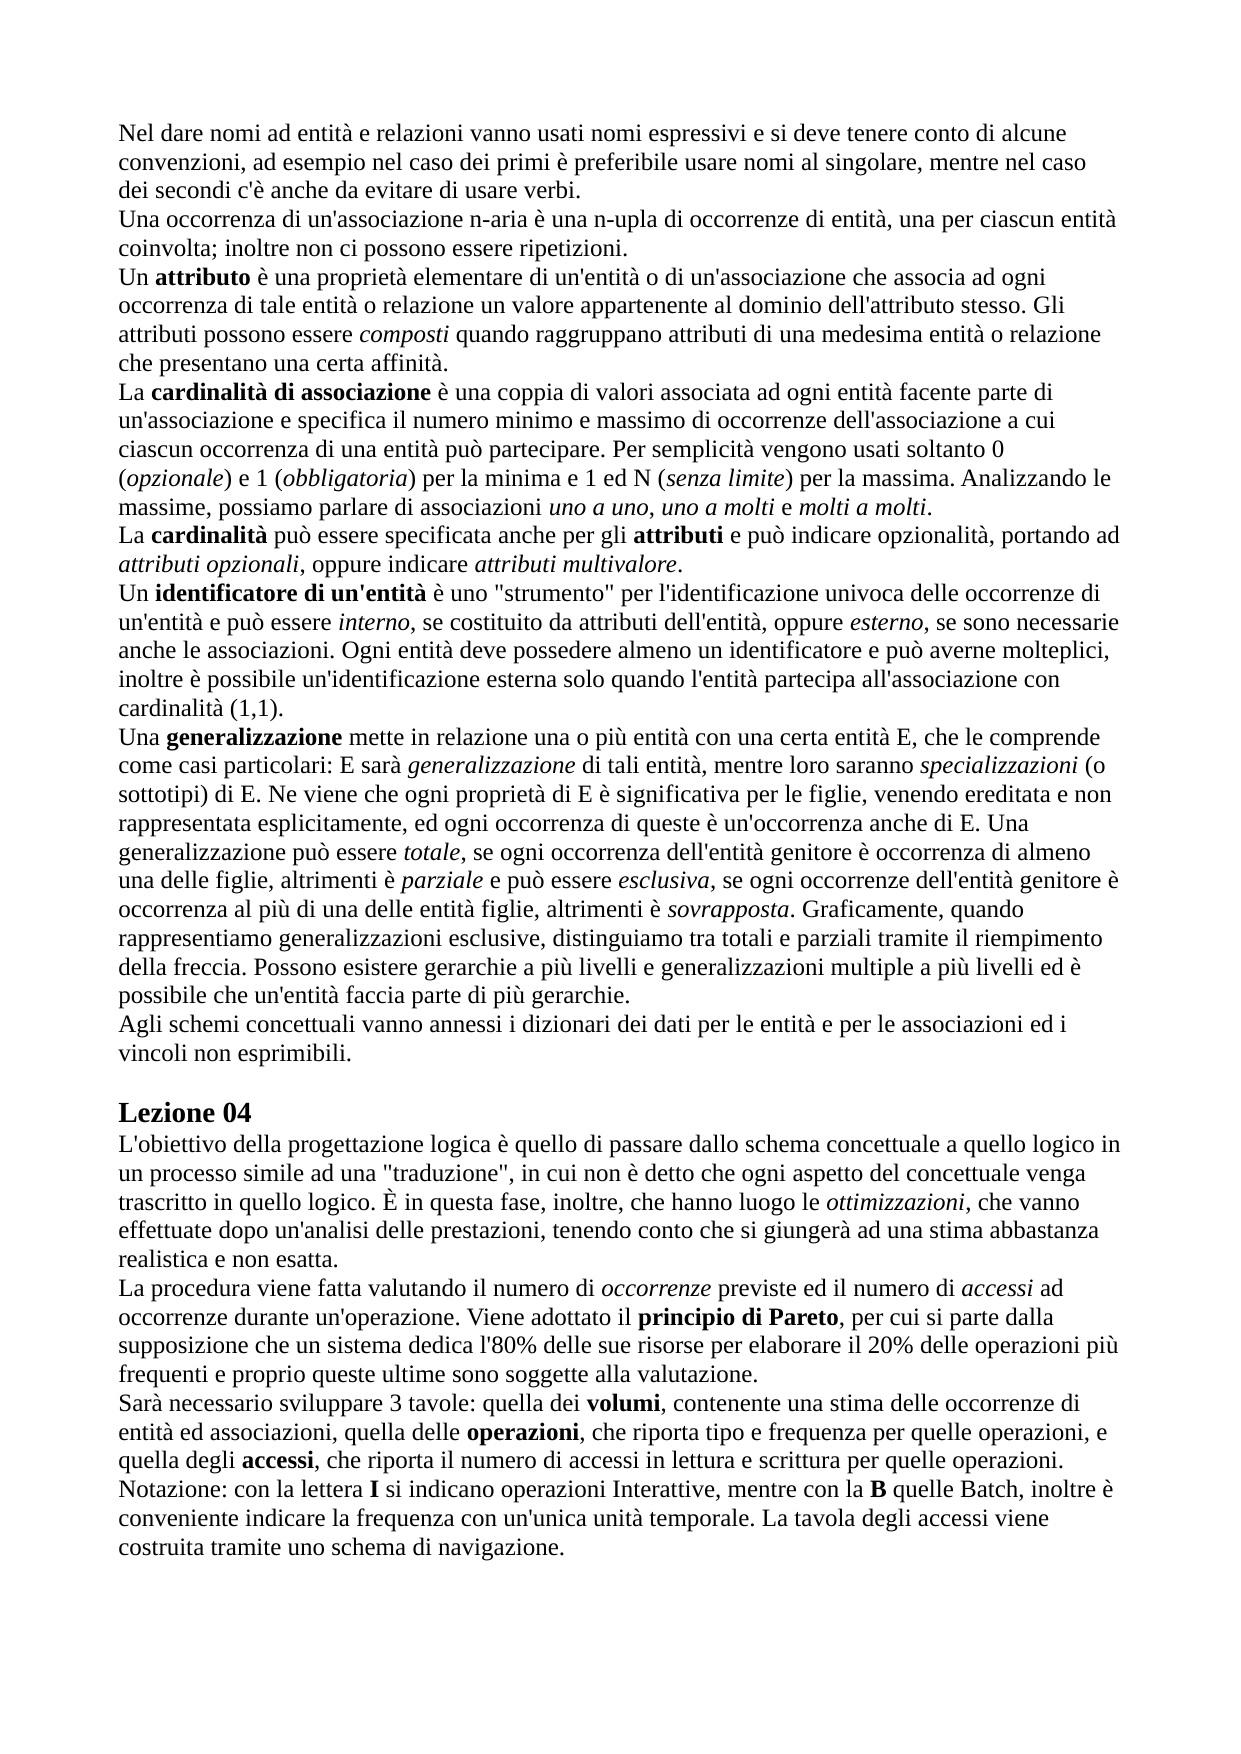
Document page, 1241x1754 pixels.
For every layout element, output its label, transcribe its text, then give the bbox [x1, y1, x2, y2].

text Una generalizzazione mette in relazione una o più entità con una certa entità E, che le comprende come casi particolari: E sarà generalizzazione di tali entità, mentre loro saranno specializzazioni (o sottotipi) di E. Ne viene che ogni proprietà di E è significativa per le figlie, venendo ereditata e non rappresentata esplicitamente, ed ogni occorrenza di queste è un'occorrenza anche di E. Una generalizzazione può essere totale, se ogni occorrenza dell'entità genitore è occorrenza di almeno una delle figlie, altrimenti è parziale e può essere esclusiva, se ogni occorrenze dell'entità genitore è occorrenza al più di una delle entità figlie, altrimenti è sovrapposta. Graficamente, quando rappresentiamo generalizzazioni esclusive, distinguiamo tra totali e parziali tramite il riempimento della freccia. Possono esistere gerarchie a più livelli e generalizzazioni multiple a più livelli ed è possibile che un'entità faccia parte di più gerarchie. [118, 722, 1122, 1009]
text Sarà necessario sviluppare 3 tavole: quella dei volumi, contenente una stima delle occorrenze di entità ed associazioni, quella delle operazioni, che riporta tipo e frequenza per quelle operazioni, e quella degli accessi, che riporta il numero di accessi in lettura e scrittura per quelle operazioni. [118, 1388, 1122, 1474]
text Notazione: con la lettera I si indicano operazioni Interattive, mentre con la B quelle Batch, inoltre è conveniente indicare la frequenza con un'unica unità temporale. La tavola degli accessi viene costruita tramite uno schema di navigazione. [118, 1474, 1122, 1560]
text La procedura viene fatta valutando il numero di occorrenze previste ed il numero di accessi ad occorrenze durante un'operazione. Viene adottato il principio di Pareto, per cui si parte dalla supposizione che un sistema dedica l'80% delle sue risorse per elaborare il 20% delle operazioni più frequenti e proprio queste ultime sono soggette alla valutazione. [118, 1273, 1122, 1388]
text La cardinalità può essere specificata anche per gli attributi e può indicare opzionalità, portando ad attributi opzionali, oppure indicare attributi multivalore. [118, 521, 1122, 578]
text Agli schemi concettuali vanno annessi i dizionari dei dati per le entità e per le associazioni ed i vincoli non esprimibili. [118, 1009, 1122, 1067]
text Un attributo è una proprietà elementare di un'entità o di un'associazione che associa ad ogni occorrenza di tale entità o relazione un valore appartenente al dominio dell'attributo stesso. Gli attributi possono essere composti quando raggruppano attributi di una medesima entità o relazione che presentano una certa affinità. [118, 262, 1122, 377]
text La cardinalità di associazione è una coppia di valori associata ad ogni entità facente parte di un'associazione e specifica il numero minimo e massimo di occorrenze dell'associazione a cui ciascun occorrenza di una entità può partecipare. Per semplicità vengono usati soltanto 0 (opzionale) e 1 (obbligatoria) per la minima e 1 ed N (senza limite) per la massima. Analizzando le massime, possiamo parlare di associazioni uno a uno, uno a molti e molti a molti. [118, 377, 1122, 521]
text Nel dare nomi ad entità e relazioni vanno usati nomi espressivi e si deve tenere conto di alcune convenzioni, ad esempio nel caso dei primi è preferibile usare nomi al singolare, mentre nel caso dei secondi c'è anche da evitare di usare verbi. [118, 118, 1122, 204]
text Lezione 04 [118, 1096, 1122, 1129]
text L'obiettivo della progettazione logica è quello di passare dallo schema concettuale a quello logico in un processo simile ad una "traduzione", in cui non è detto che ogni aspetto del concettuale venga trascritto in quello logico. È in questa fase, inoltre, che hanno luogo le ottimizzazioni, che vanno effettuate dopo un'analisi delle prestazioni, tenendo conto che si giungerà ad una stima abbastanza realistica e non esatta. [118, 1129, 1122, 1273]
text Un identificatore di un'entità è uno "strumento" per l'identificazione univoca delle occorrenze di un'entità e può essere interno, se costituito da attributi dell'entità, oppure esterno, se sono necessarie anche le associazioni. Ogni entità deve possedere almeno un identificatore e può averne molteplici, inoltre è possibile un'identificazione esterna solo quando l'entità partecipa all'associazione con cardinalità (1,1). [118, 578, 1122, 722]
text Una occorrenza di un'associazione n-aria è una n-upla di occorrenze di entità, una per ciascun entità coinvolta; inoltre non ci possono essere ripetizioni. [118, 204, 1122, 262]
